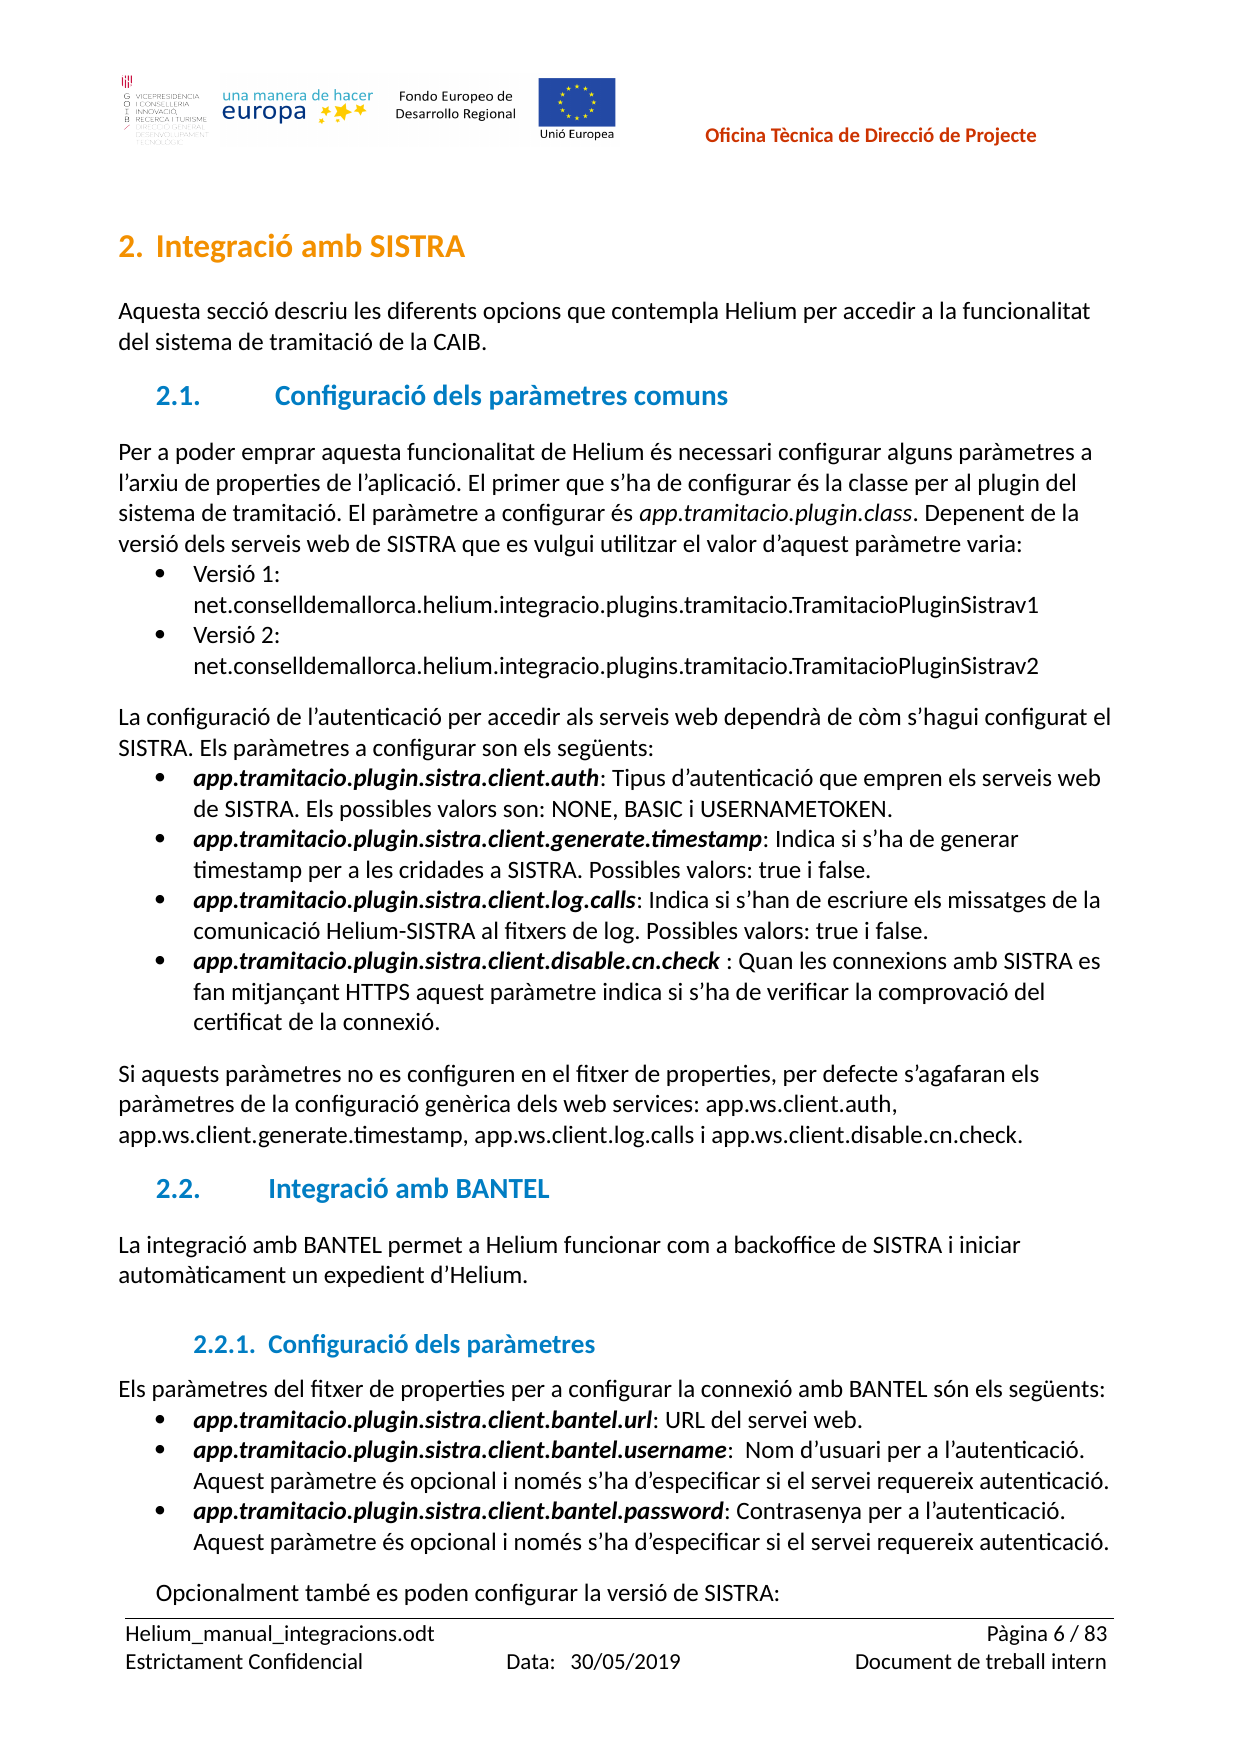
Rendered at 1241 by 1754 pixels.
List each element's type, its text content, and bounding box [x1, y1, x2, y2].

list app.tramitacio.plugin.sistra.client.bantel.username: Nom d’usuari per a l’autenticació. Aquest paràmetre és opcional i només s’ha d’especificar si el servei requereix autenticació. [156, 1434, 1122, 1495]
text Per a poder emprar aquesta funcionalitat de Helium és necessari configurar alguns paràmetres a l’arxiu de properties de l’aplicació. El primer que s’ha de configurar és la classe per al plugin del sistema de tramitació. El paràmetre a configurar és app.tramitacio.plugin.class. Depenent de la versió dels serveis web de SISTRA que es vulgui utilitzar el valor d’aquest paràmetre varia: [118, 436, 1122, 558]
list app.tramitacio.plugin.sistra.client.bantel.url: URL del servei web. [156, 1404, 1122, 1434]
subtitle Integració amb SISTRA [118, 225, 1122, 266]
subtitle Integració amb BANTEL [156, 1170, 1122, 1206]
text Opcionalment també es poden configurar la versió de SISTRA: [156, 1577, 1122, 1608]
subtitle Configuració dels paràmetres comuns [156, 377, 1122, 412]
text Els paràmetres del fitxer de properties per a configurar la connexió amb BANTEL són els següents: [118, 1373, 1122, 1404]
list app.tramitacio.plugin.sistra.client.bantel.password: Contrasenya per a l’autenticació. Aquest paràmetre és opcional i només s’ha d’especificar si el servei requereix autenticació. [156, 1495, 1122, 1556]
list Versió 1: net.conselldemallorca.helium.integracio.plugins.tramitacio.TramitacioPluginSistrav1 [156, 558, 1122, 619]
subtitle Configuració dels paràmetres [193, 1328, 1122, 1361]
list app.tramitacio.plugin.sistra.client.disable.cn.check : Quan les connexions amb SISTRA es fan mitjançant HTTPS aquest paràmetre indica si s’ha de verificar la comprovació del certificat de la connexió. [156, 945, 1122, 1037]
text Aquesta secció descriu les diferents opcions que contempla Helium per accedir a la funcionalitat del sistema de tramitació de la CAIB. [118, 295, 1122, 356]
picture [219, 73, 621, 147]
list app.tramitacio.plugin.sistra.client.log.calls: Indica si s’han de escriure els missatges de la comunicació Helium-SISTRA al fitxers de log. Possibles valors: true i false. [156, 884, 1122, 945]
text Si aquests paràmetres no es configuren en el fitxer de properties, per defecte s’agafaran els paràmetres de la configuració genèrica dels web services: app.ws.client.auth, app.ws.client.generate.timestamp, app.ws.client.log.calls i app.ws.client.disable.cn.check. [118, 1058, 1122, 1149]
text La integració amb BANTEL permet a Helium funcionar com a backoffice de SISTRA i iniciar automàticament un expedient d’Helium. [118, 1229, 1122, 1290]
text La configuració de l’autenticació per accedir als serveis web dependrà de còm s’hagui configurat el SISTRA. Els paràmetres a configurar son els següents: [118, 701, 1122, 762]
list app.tramitacio.plugin.sistra.client.auth: Tipus d’autenticació que empren els serveis web de SISTRA. Els possibles valors son: NONE, BASIC i USERNAMETOKEN. [156, 762, 1122, 823]
picture [118, 73, 213, 147]
list Versió 2: net.conselldemallorca.helium.integracio.plugins.tramitacio.TramitacioPluginSistrav2 [156, 619, 1122, 680]
list app.tramitacio.plugin.sistra.client.generate.timestamp: Indica si s’ha de generar timestamp per a les cridades a SISTRA. Possibles valors: true i false. [156, 823, 1122, 884]
